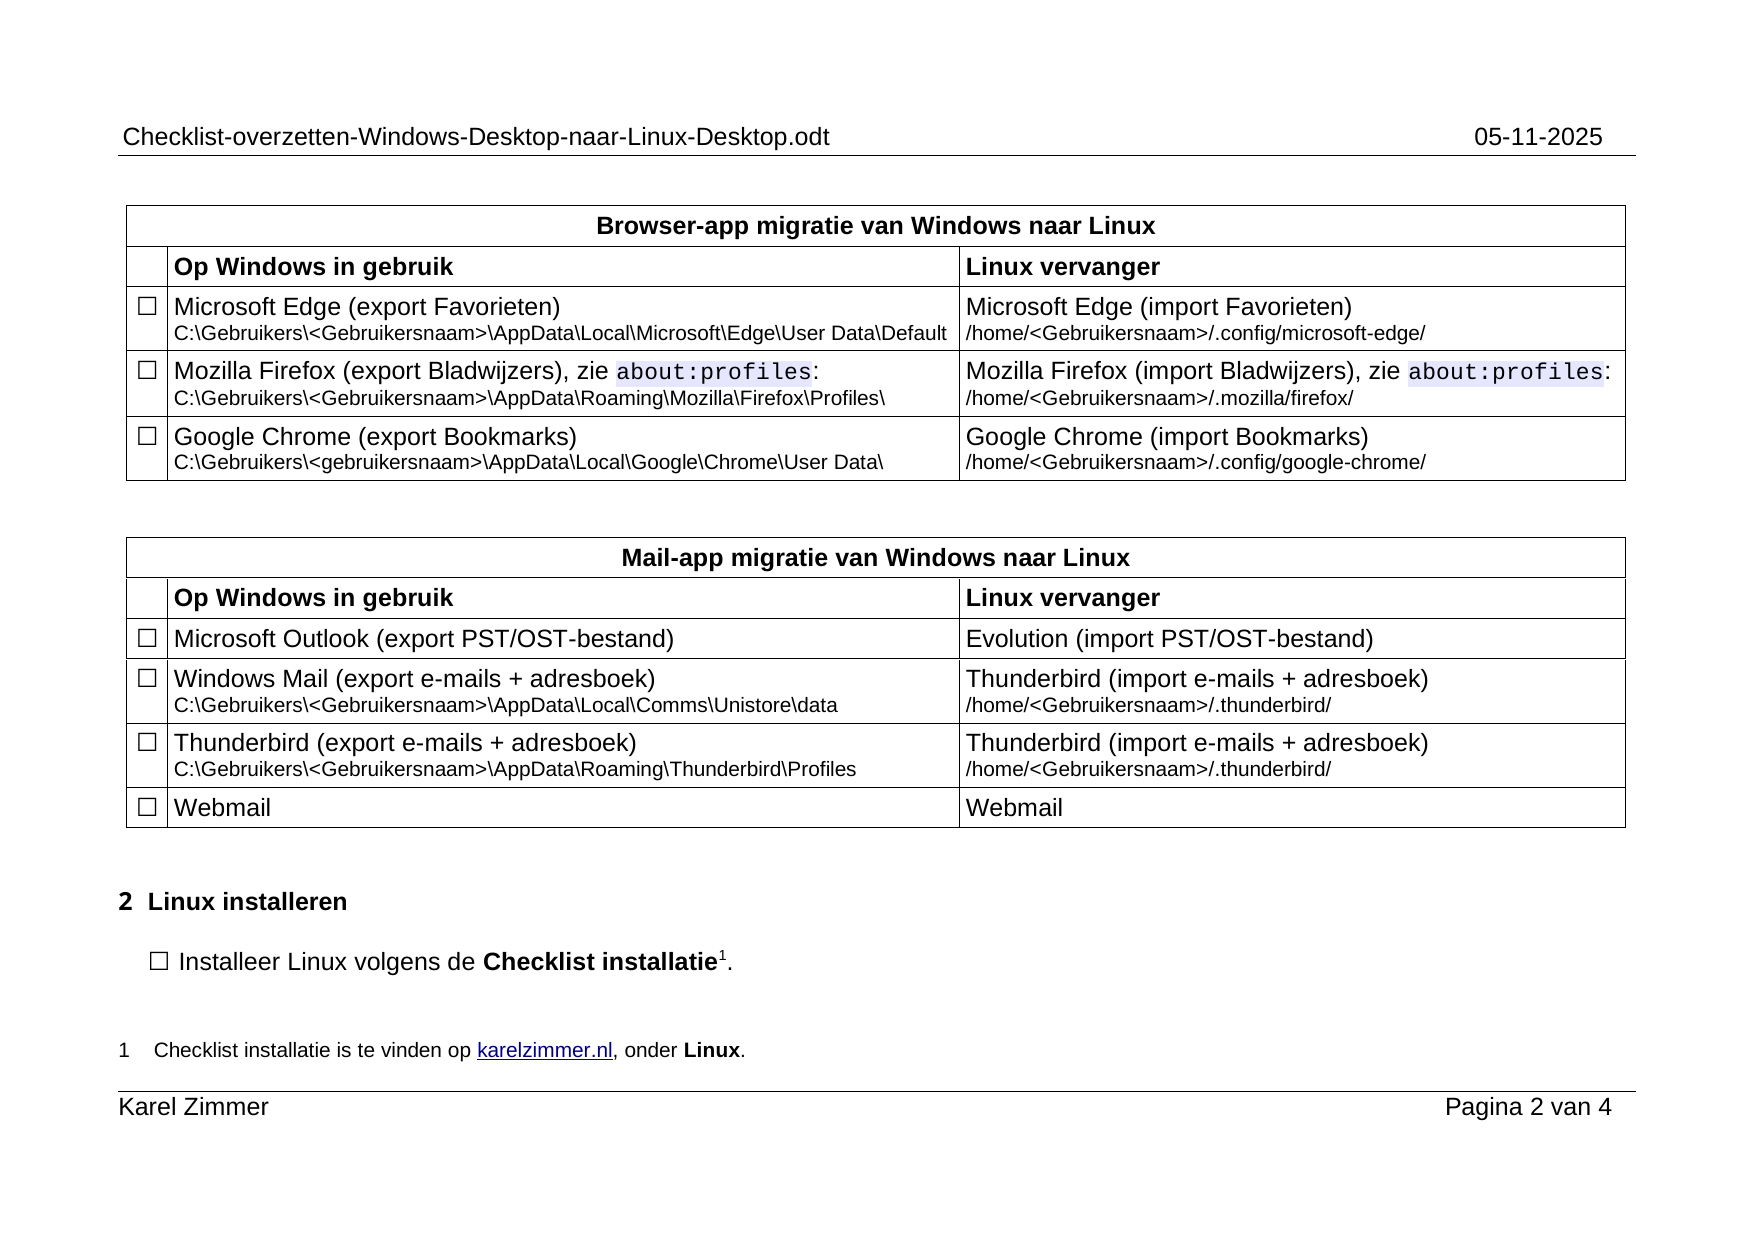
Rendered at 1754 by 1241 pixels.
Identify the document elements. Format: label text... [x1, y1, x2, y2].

table_cell Thunderbird (import e-mails + adresboek) /home/<Gebruikersnaam>/.thunderbird/ [960, 724, 1625, 787]
table_header Browser-app migratie van Windows naar Linux [127, 206, 1625, 246]
table_cell Mozilla Firefox (export Bladwijzers), zie about:profiles: C:\Gebruikers\<Gebruikersnaam>\AppData\Roaming\Mozilla\Firefox\Profiles\ [168, 351, 959, 416]
table_cell Webmail [960, 788, 1625, 827]
table_cell Microsoft Edge (import Favorieten) /home/<Gebruikersnaam>/.config/microsoft-edge/ [960, 287, 1625, 350]
list Linux installeren [118, 884, 1636, 918]
table_cell Linux vervanger [960, 579, 1625, 618]
table_cell Mozilla Firefox (import Bladwijzers), zie about:profiles: /home/<Gebruikersnaam>/.mozilla/firefox/ [960, 351, 1625, 416]
table_cell Google Chrome (import Bookmarks) /home/<Gebruikersnaam>/.config/google-chrome/ [960, 417, 1625, 480]
table_cell ☐ [127, 788, 167, 827]
table_cell Microsoft Outlook (export PST/OST-bestand) [168, 619, 959, 658]
table_cell Windows Mail (export e-mails + adresboek) C:\Gebruikers\<Gebruikersnaam>\AppData\Local\Comms\Unistore\data [168, 660, 959, 723]
table_cell ☐ [127, 660, 167, 723]
table_cell ☐ [127, 287, 167, 350]
table_cell Google Chrome (export Bookmarks) C:\Gebruikers\<gebruikersnaam>\AppData\Local\Google\Chrome\User Data\ [168, 417, 959, 480]
table_cell ☐ [127, 351, 167, 416]
table_header ☐ [141, 946, 177, 977]
table_cell ☐ [127, 619, 167, 658]
table_cell Thunderbird (import e-mails + adresboek) /home/<Gebruikersnaam>/.thunderbird/ [960, 660, 1625, 723]
table_cell Op Windows in gebruik [168, 247, 959, 286]
table_cell Thunderbird (export e-mails + adresboek) C:\Gebruikers\<Gebruikersnaam>\AppData\Roaming\Thunderbird\Profiles [168, 724, 959, 787]
table_header Installeer Linux volgens de Checklist installatie. [177, 946, 1617, 977]
table_cell Linux vervanger [960, 247, 1625, 286]
table_cell Evolution (import PST/OST-bestand) [960, 619, 1625, 658]
table_cell Webmail [168, 788, 959, 827]
table_header Mail-app migratie van Windows naar Linux [127, 538, 1625, 577]
table_cell [127, 247, 167, 286]
table_cell ☐ [127, 724, 167, 787]
table_cell Op Windows in gebruik [168, 579, 959, 618]
table_cell ☐ [127, 417, 167, 480]
table_cell Microsoft Edge (export Favorieten) C:\Gebruikers\<Gebruikersnaam>\AppData\Local\Microsoft\Edge\User Data\Default [168, 287, 959, 350]
table_cell [127, 579, 167, 618]
